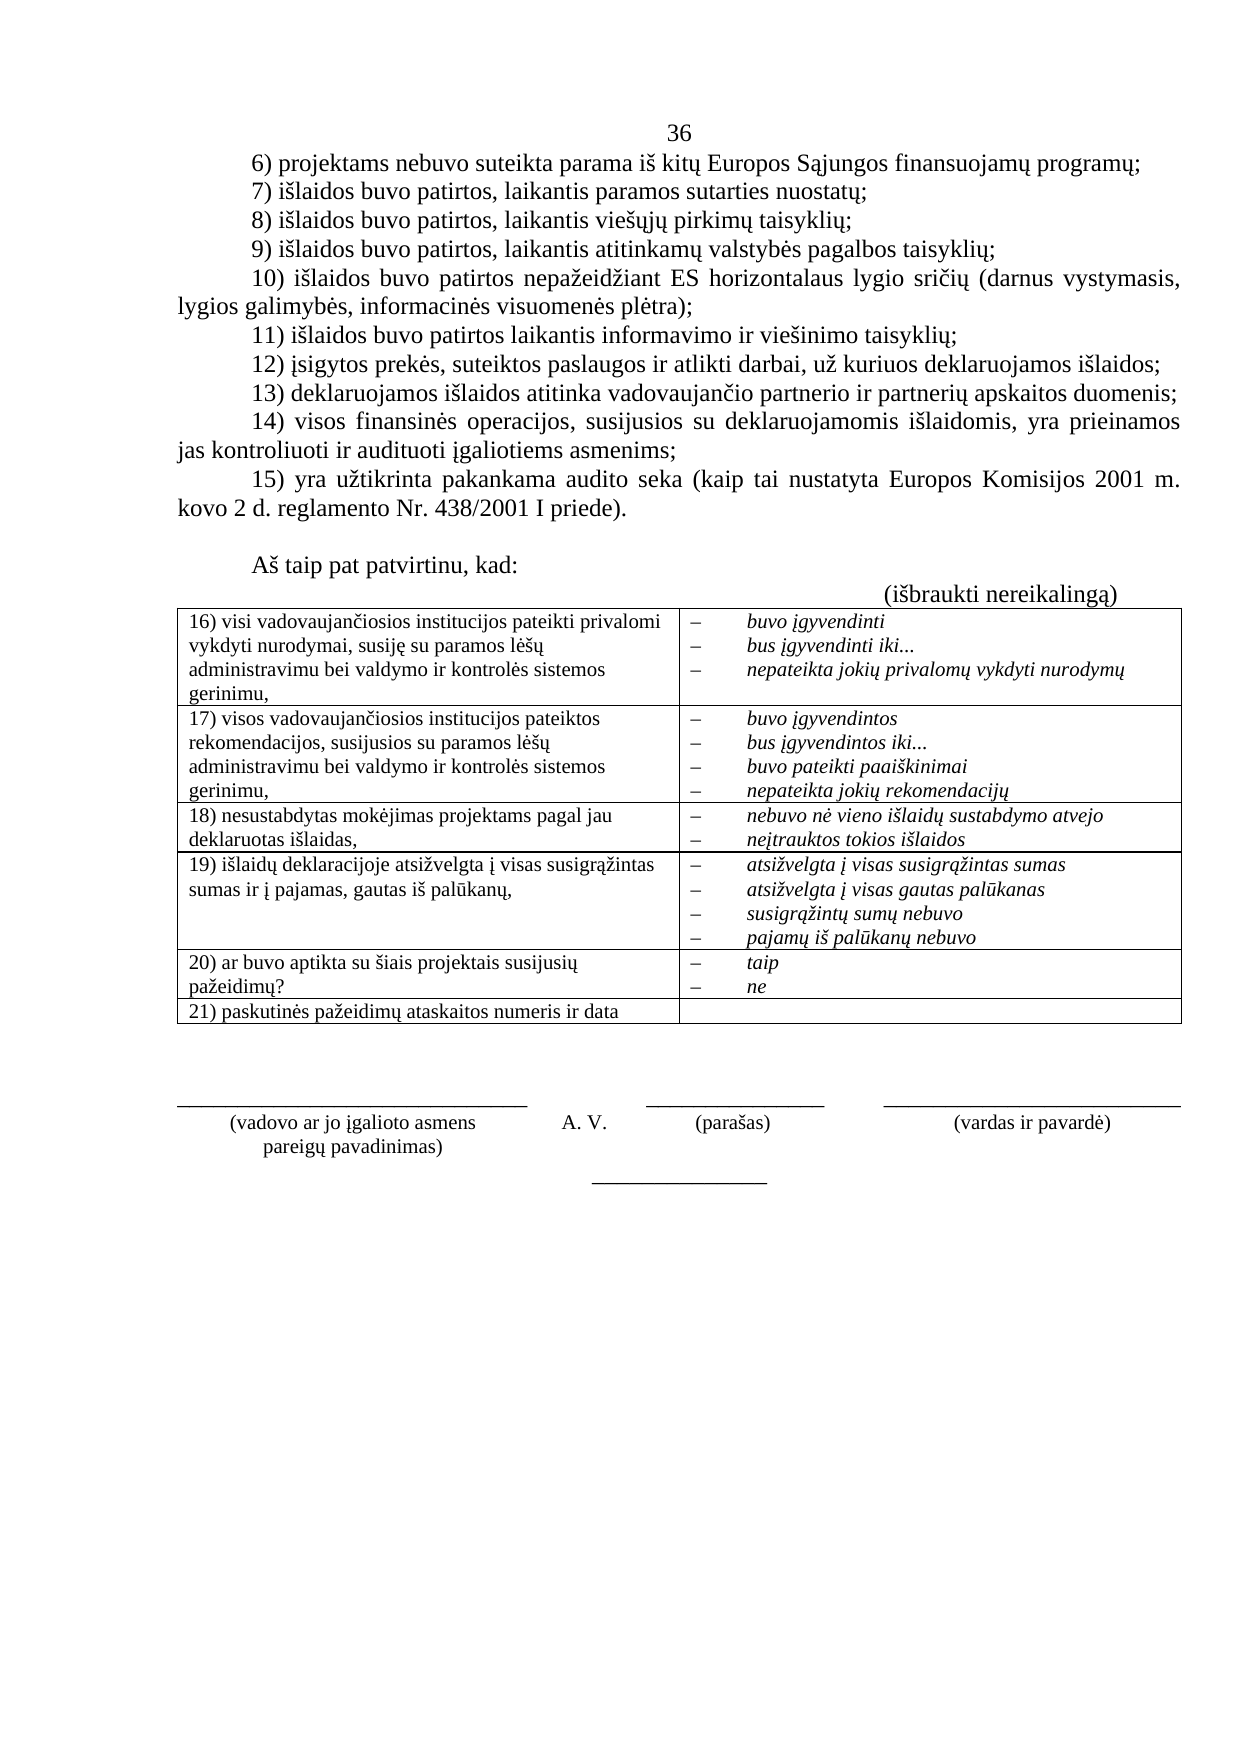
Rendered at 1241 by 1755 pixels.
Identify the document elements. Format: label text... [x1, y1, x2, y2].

text 7) išlaidos buvo patirtos, laikantis paramos sutarties nuostatų; [177, 176, 1181, 205]
text Aš taip pat patvirtinu, kad: [177, 550, 1181, 579]
table_cell 17) visos vadovaujančiosios institucijos pateiktos rekomendacijos, susijusios su paramos lėšų administravimu bei valdymo ir kontrolės sistemos gerinimu, [178, 706, 679, 802]
text (išbraukti nereikalingą) [177, 579, 1181, 608]
table_cell [680, 999, 1181, 1023]
table_header – buvo įgyvendinti – bus įgyvendinti iki... – nepateikta jokių privalomų vykdyti nurodymų [680, 609, 1181, 705]
table_cell 20) ar buvo aptikta su šiais projektais susijusių pažeidimų? [178, 950, 679, 998]
text 11) išlaidos buvo patirtos laikantis informavimo ir viešinimo taisyklių; [177, 320, 1181, 349]
table_cell – atsižvelgta į visas susigrąžintas sumas – atsižvelgta į visas gautas palūkanas – susigrąžintų sumų nebuvo – pajamų iš palūkanų nebuvo [680, 853, 1181, 949]
table_cell – taip – ne [680, 950, 1181, 998]
table_cell 19) išlaidų deklaracijoje atsižvelgta į visas susigrąžintas sumas ir į pajamas, gautas iš palūkanų, [178, 853, 679, 949]
text (vadovo ar jo įgalioto asmens A. V. (parašas) (vardas ir pavardė) [177, 1110, 1181, 1134]
text 6) projektams nebuvo suteikta parama iš kitų Europos Sąjungos finansuojamų programų; [177, 148, 1181, 176]
table_cell 18) nesustabdytas mokėjimas projektams pagal jau deklaruotas išlaidas, [178, 803, 679, 851]
text 13) deklaruojamos išlaidos atitinka vadovaujančio partnerio ir partnerių apskaitos duomenis; [177, 378, 1181, 406]
text 14) visos finansinės operacijos, susijusios su deklaruojamomis išlaidomis, yra prieinamos jas kontroliuoti ir audituoti įgaliotiems asmenims; [177, 406, 1181, 464]
text 10) išlaidos buvo patirtos nepažeidžiant ES horizontalaus lygio sričių (darnus vystymasis, lygios galimybės, informacinės visuomenės plėtra); [177, 263, 1181, 320]
table_header 16) visi vadovaujančiosios institucijos pateikti privalomi vykdyti nurodymai, susiję su paramos lėšų administravimu bei valdymo ir kontrolės sistemos gerinimu, [178, 609, 679, 705]
table_cell 21) paskutinės pažeidimų ataskaitos numeris ir data [178, 999, 679, 1023]
text 8) išlaidos buvo patirtos, laikantis viešųjų pirkimų taisyklių; [177, 205, 1181, 234]
text 15) yra užtikrinta pakankama audito seka (kaip tai nustatyta Europos Komisijos 2001 m. kovo 2 d. reglamento Nr. 438/2001 I priede). [177, 464, 1181, 521]
text 12) įsigytos prekės, suteiktos paslaugos ir atlikti darbai, už kuriuos deklaruojamos išlaidos; [177, 349, 1181, 378]
table_cell – buvo įgyvendintos – bus įgyvendintos iki... – buvo pateikti paaiškinimai – nepateikta jokių rekomendacijų [680, 706, 1181, 802]
table_cell – nebuvo nė vieno išlaidų sustabdymo atvejo – neįtrauktos tokios išlaidos [680, 803, 1181, 851]
text pareigų pavadinimas) [177, 1134, 1181, 1158]
text 9) išlaidos buvo patirtos, laikantis atitinkamų valstybės pagalbos taisyklių; [177, 234, 1181, 263]
text ______________ [177, 1158, 1181, 1187]
